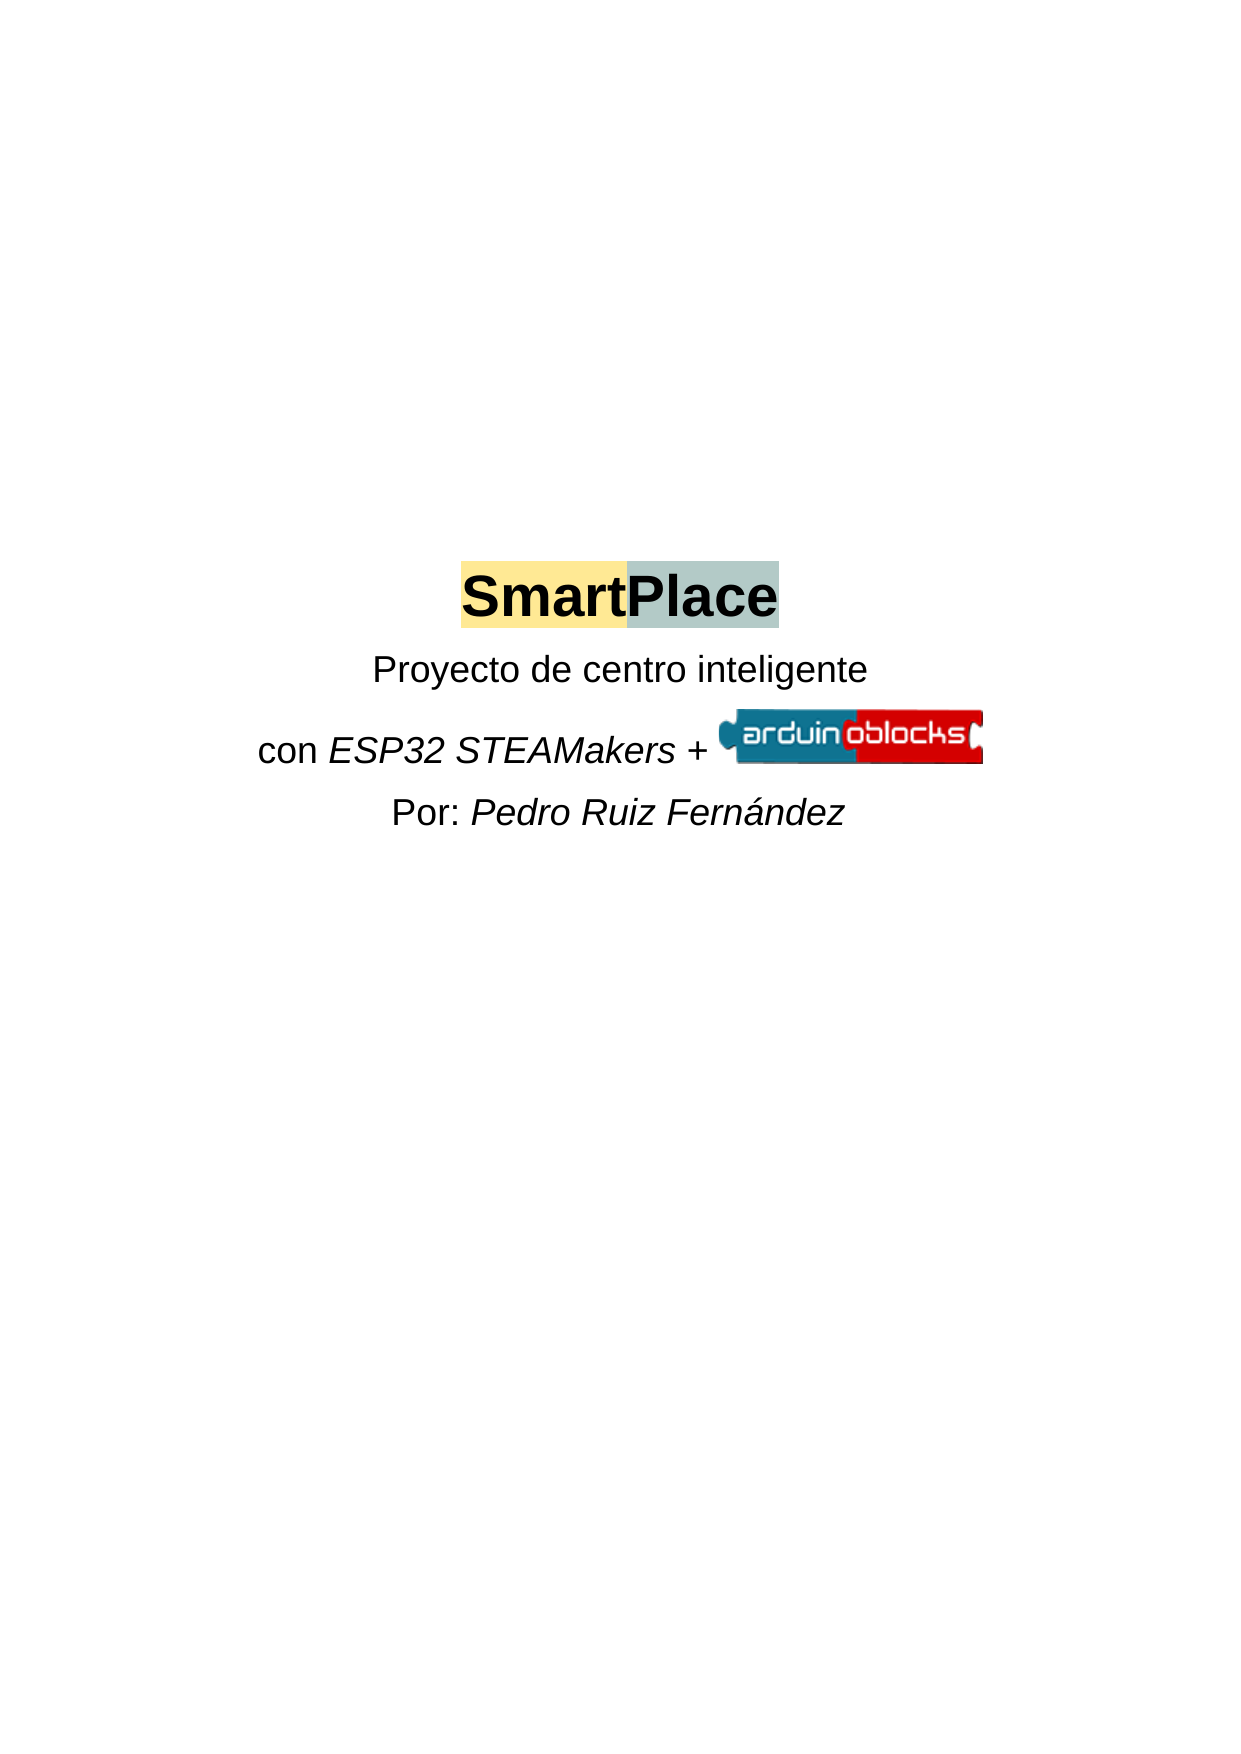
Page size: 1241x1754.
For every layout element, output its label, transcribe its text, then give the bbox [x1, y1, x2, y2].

title SmartPlace [118, 561, 1122, 628]
subtitle con ESP32 STEAMakers + [118, 709, 1122, 772]
picture [718, 709, 983, 764]
subtitle Por: Pedro Ruiz Fernández [118, 791, 1122, 834]
subtitle Proyecto de centro inteligente [118, 647, 1122, 690]
